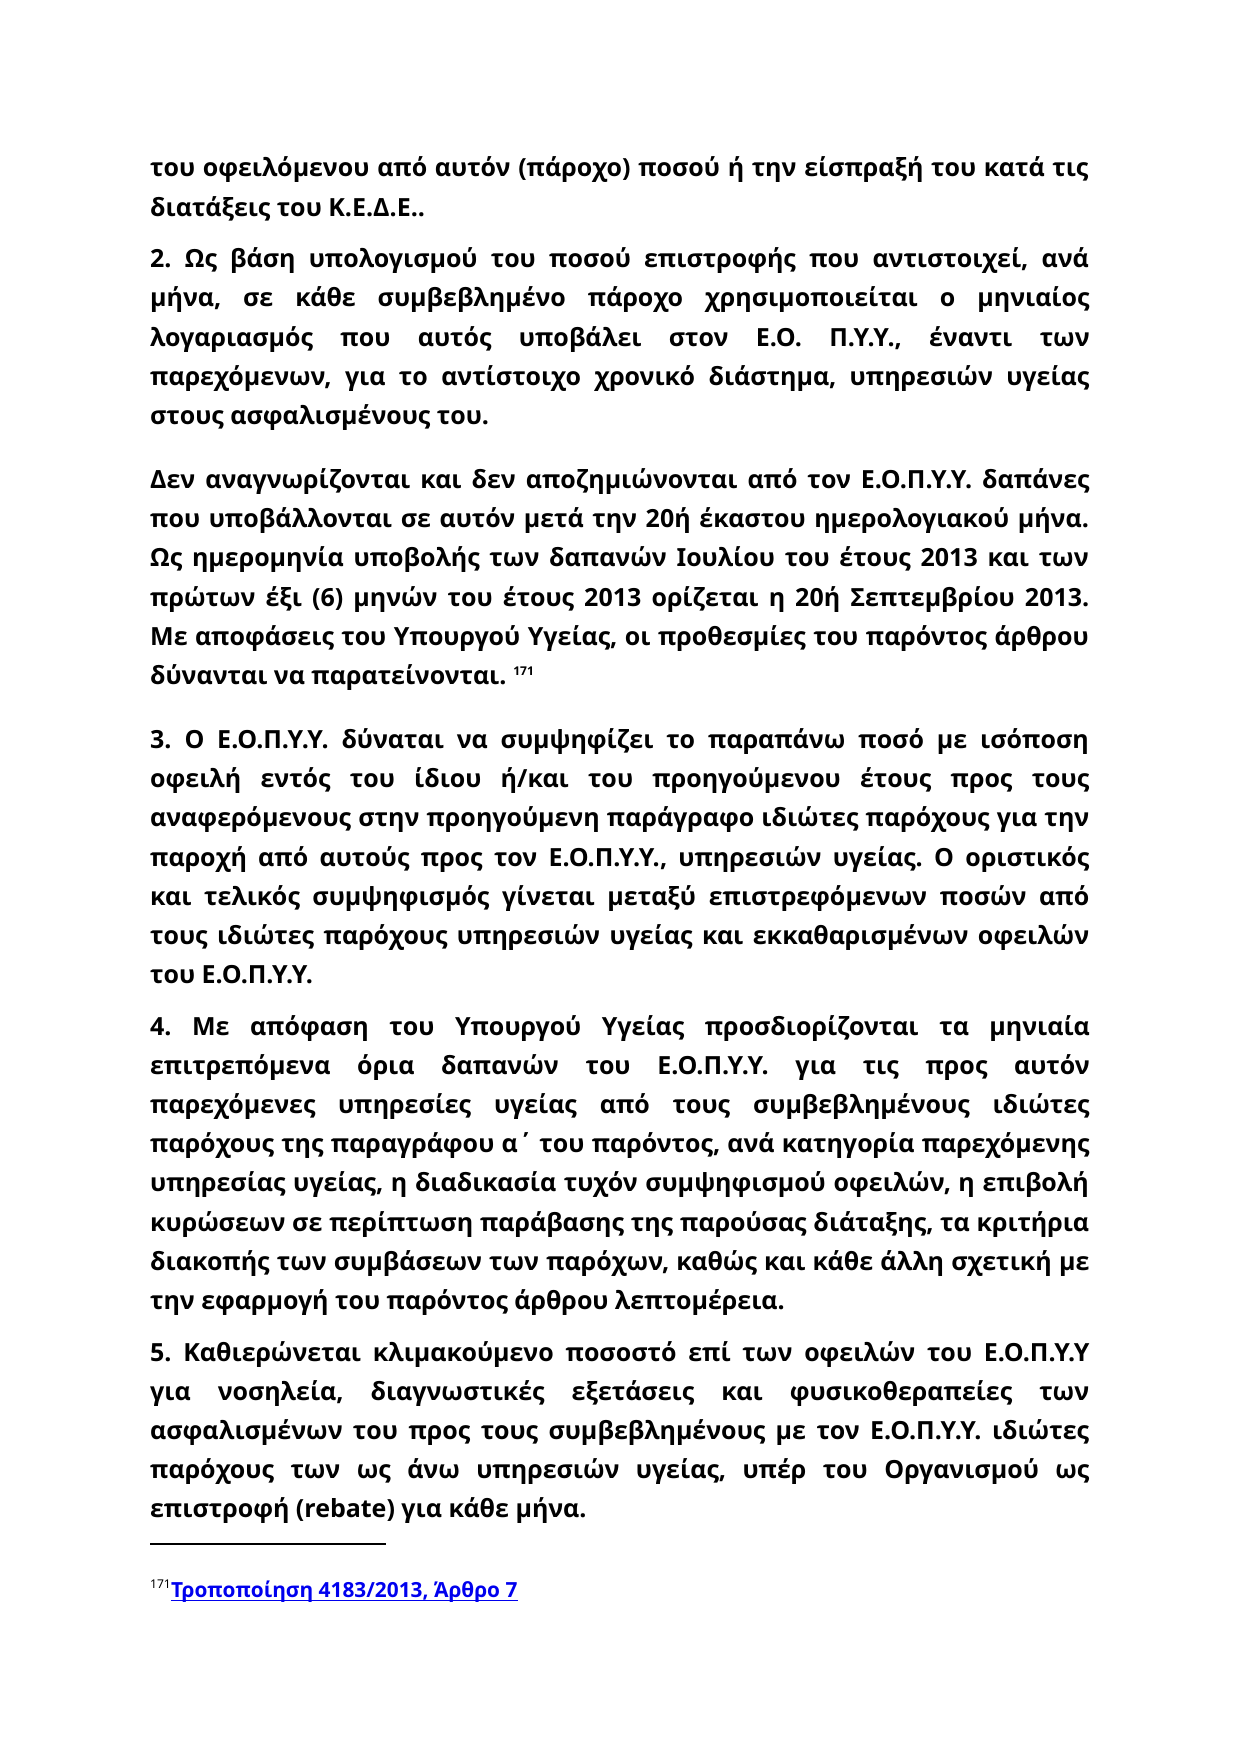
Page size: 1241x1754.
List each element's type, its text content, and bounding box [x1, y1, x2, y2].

text Τροποποίηση 4183/2013, Άρθρο 7 [150, 1576, 1090, 1604]
text του οφειλόμενου από αυτόν (πάροχο) ποσού ή την είσπραξή του κατά τις διατάξεις του Κ.Ε.Δ.Ε.. [150, 150, 1090, 223]
text 5. Καθιερώνεται κλιμακούμενο ποσοστό επί των οφειλών του Ε.Ο.Π.Υ.Υ για νοσηλεία, διαγνωστικές εξετάσεις και φυσικοθεραπείες των ασφαλισμένων του προς τους συμβεβλημένους με τον Ε.Ο.Π.Υ.Υ. ιδιώτες παρόχους των ως άνω υπηρεσιών υγείας, υπέρ του Οργανισμού ως επιστροφή (rebate) για κάθε μήνα. [150, 1334, 1090, 1525]
text 2. Ως βάση υπολογισμού του ποσού επιστροφής που αντιστοιχεί, ανά μήνα, σε κάθε συμβεβλημένο πάροχο χρησιμοποιείται ο μηνιαίος λογαριασμός που αυτός υποβάλει στον Ε.Ο. Π.Υ.Υ., έναντι των παρεχόμενων, για το αντίστοιχο χρονικό διάστημα, υπηρεσιών υγείας στους ασφαλισμένους του. [150, 241, 1090, 432]
text 4. Με απόφαση του Υπουργού Υγείας προσδιορίζονται τα μηνιαία επιτρεπόμενα όρια δαπανών του Ε.Ο.Π.Υ.Υ. για τις προς αυτόν παρεχόμενες υπηρεσίες υγείας από τους συμβεβλημένους ιδιώτες παρόχους της παραγράφου α΄ του παρόντος, ανά κατηγορία παρεχόμενης υπηρεσίας υγείας, η διαδικασία τυχόν συμψηφισμού οφειλών, η επιβολή κυρώσεων σε περίπτωση παράβασης της παρούσας διάταξης, τα κριτήρια διακοπής των συμβάσεων των παρόχων, καθώς και κάθε άλλη σχετική με την εφαρμογή του παρόντος άρθρου λεπτομέρεια. [150, 1008, 1090, 1317]
text 3. Ο Ε.Ο.Π.Υ.Υ. δύναται να συμψηφίζει το παραπάνω ποσό με ισόποση οφειλή εντός του ίδιου ή/και του προηγούμενου έτους προς τους αναφερόμενους στην προηγούμενη παράγραφο ιδιώτες παρόχους για την παροχή από αυτούς προς τον Ε.Ο.Π.Υ.Υ., υπηρεσιών υγείας. Ο οριστικός και τελικός συμψηφισμός γίνεται μεταξύ επιστρεφόμενων ποσών από τους ιδιώτες παρόχους υπηρεσιών υγείας και εκκαθαρισμένων οφειλών του Ε.Ο.Π.Υ.Υ. [150, 722, 1090, 991]
text Δεν αναγνωρίζονται και δεν αποζημιώνονται από τον Ε.Ο.Π.Υ.Υ. δαπάνες που υποβάλλονται σε αυτόν μετά την 20ή έκαστου ημερολογιακού μήνα. Ως ημερομηνία υποβολής των δαπανών Ιουλίου του έτους 2013 και των πρώτων έξι (6) μηνών του έτους 2013 ορίζεται η 20ή Σεπτεμβρίου 2013. Με αποφάσεις του Υπουργού Υγείας, οι προθεσμίες του παρόντος άρθρου δύνανται να παρατείνονται. [150, 462, 1090, 692]
